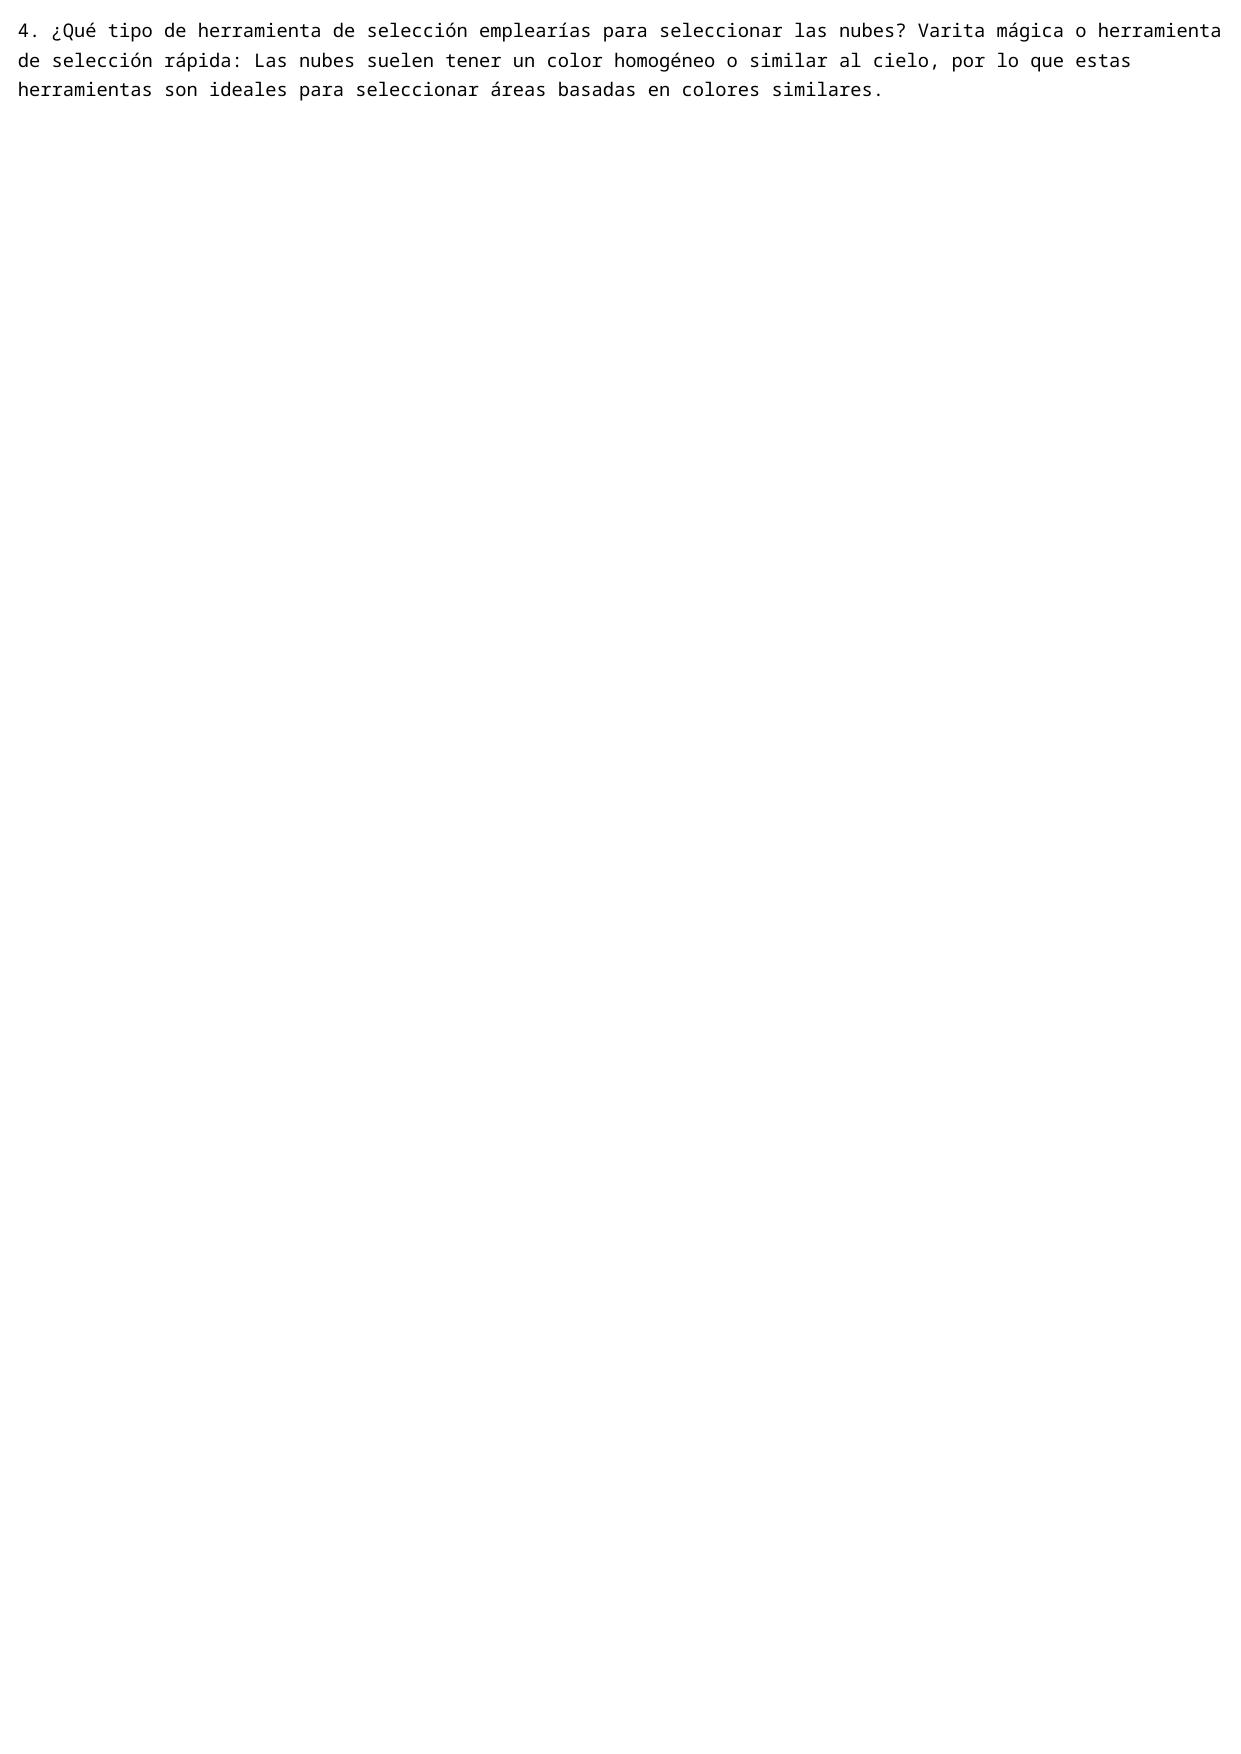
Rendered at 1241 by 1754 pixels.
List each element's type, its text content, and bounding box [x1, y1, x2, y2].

text 4. ¿Qué tipo de herramienta de selección emplearías para seleccionar las nubes? Varita mágica o herramienta de selección rápida: Las nubes suelen tener un color homogéneo o similar al cielo, por lo que estas herramientas son ideales para seleccionar áreas basadas en colores similares. [18, 18, 1222, 102]
